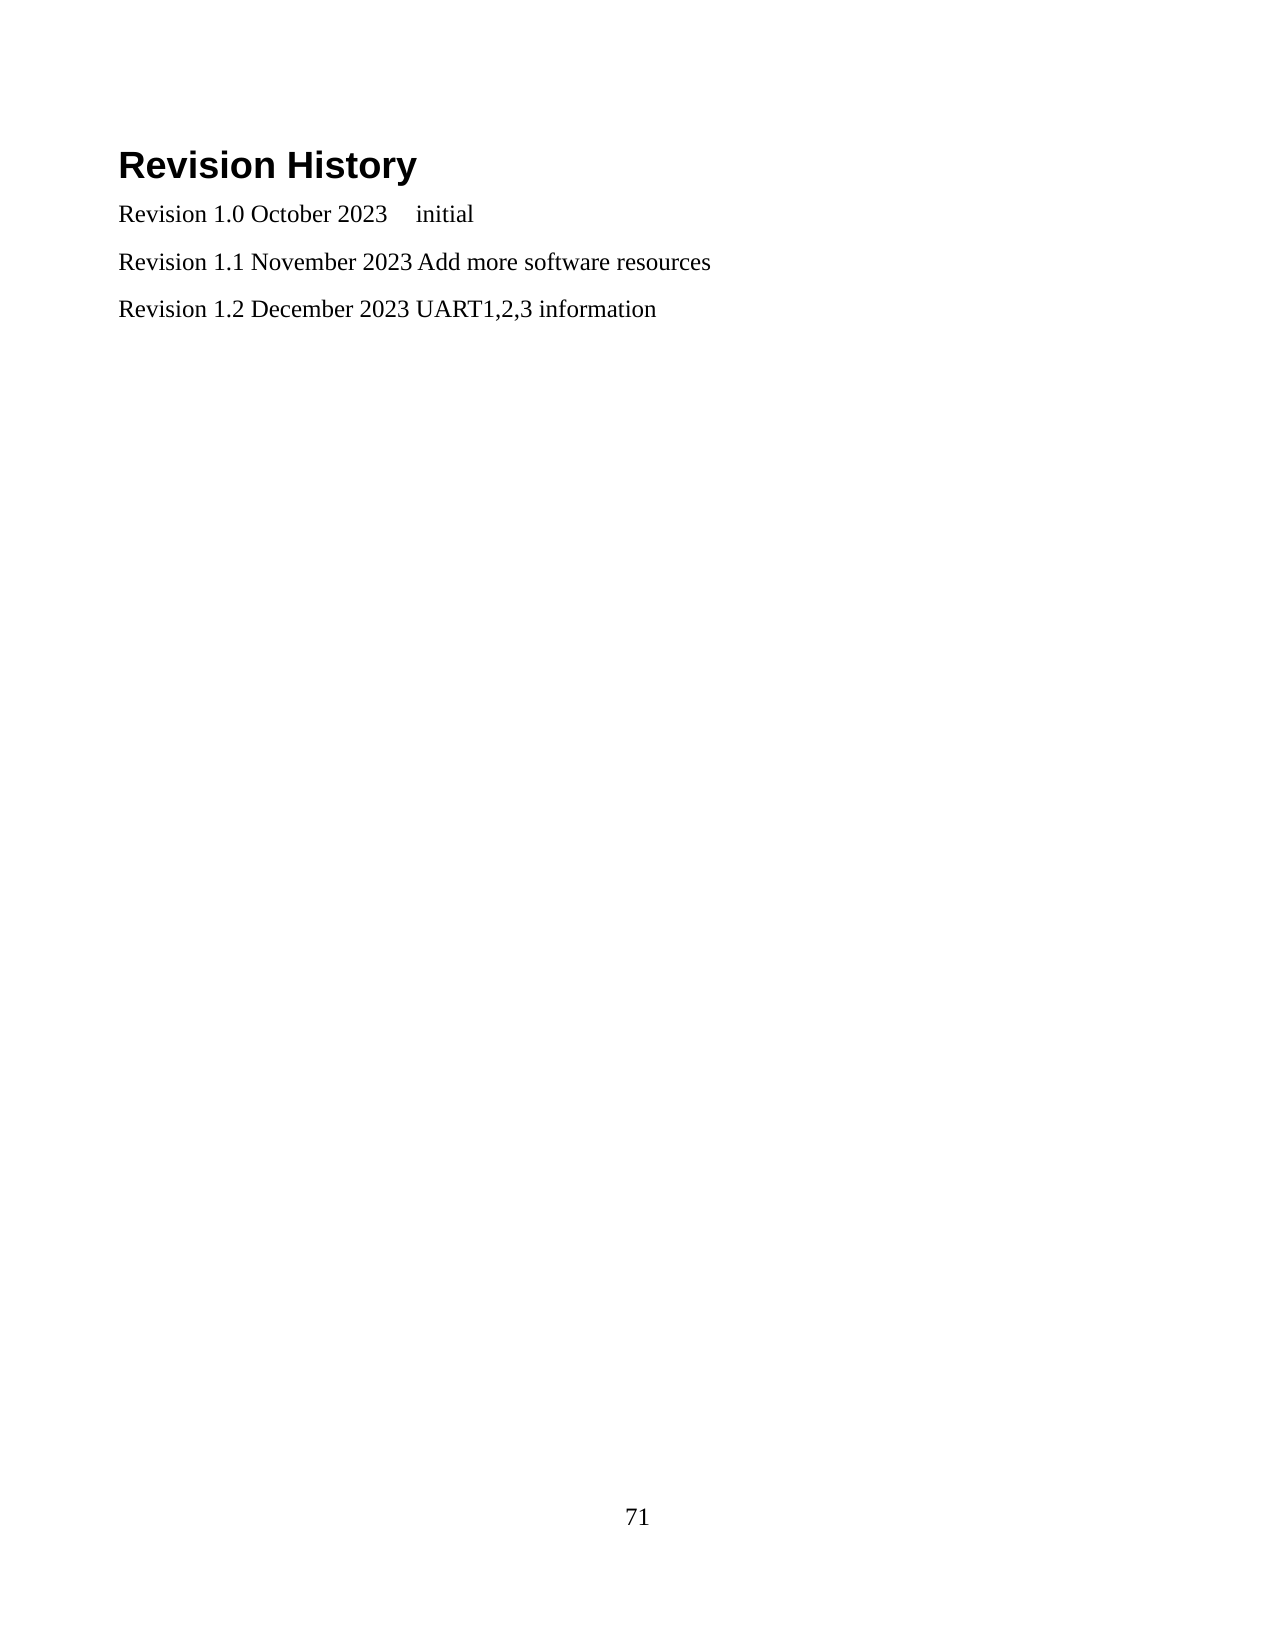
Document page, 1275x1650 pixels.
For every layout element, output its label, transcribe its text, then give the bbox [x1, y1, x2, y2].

subtitle Revision History [118, 143, 1157, 187]
text Revision 1.1 November 2023 Add more software resources [118, 247, 1157, 276]
text Revision 1.0 October 2023 initial [118, 199, 1157, 228]
text Revision 1.2 December 2023 UART1,2,3 information [118, 294, 1157, 323]
